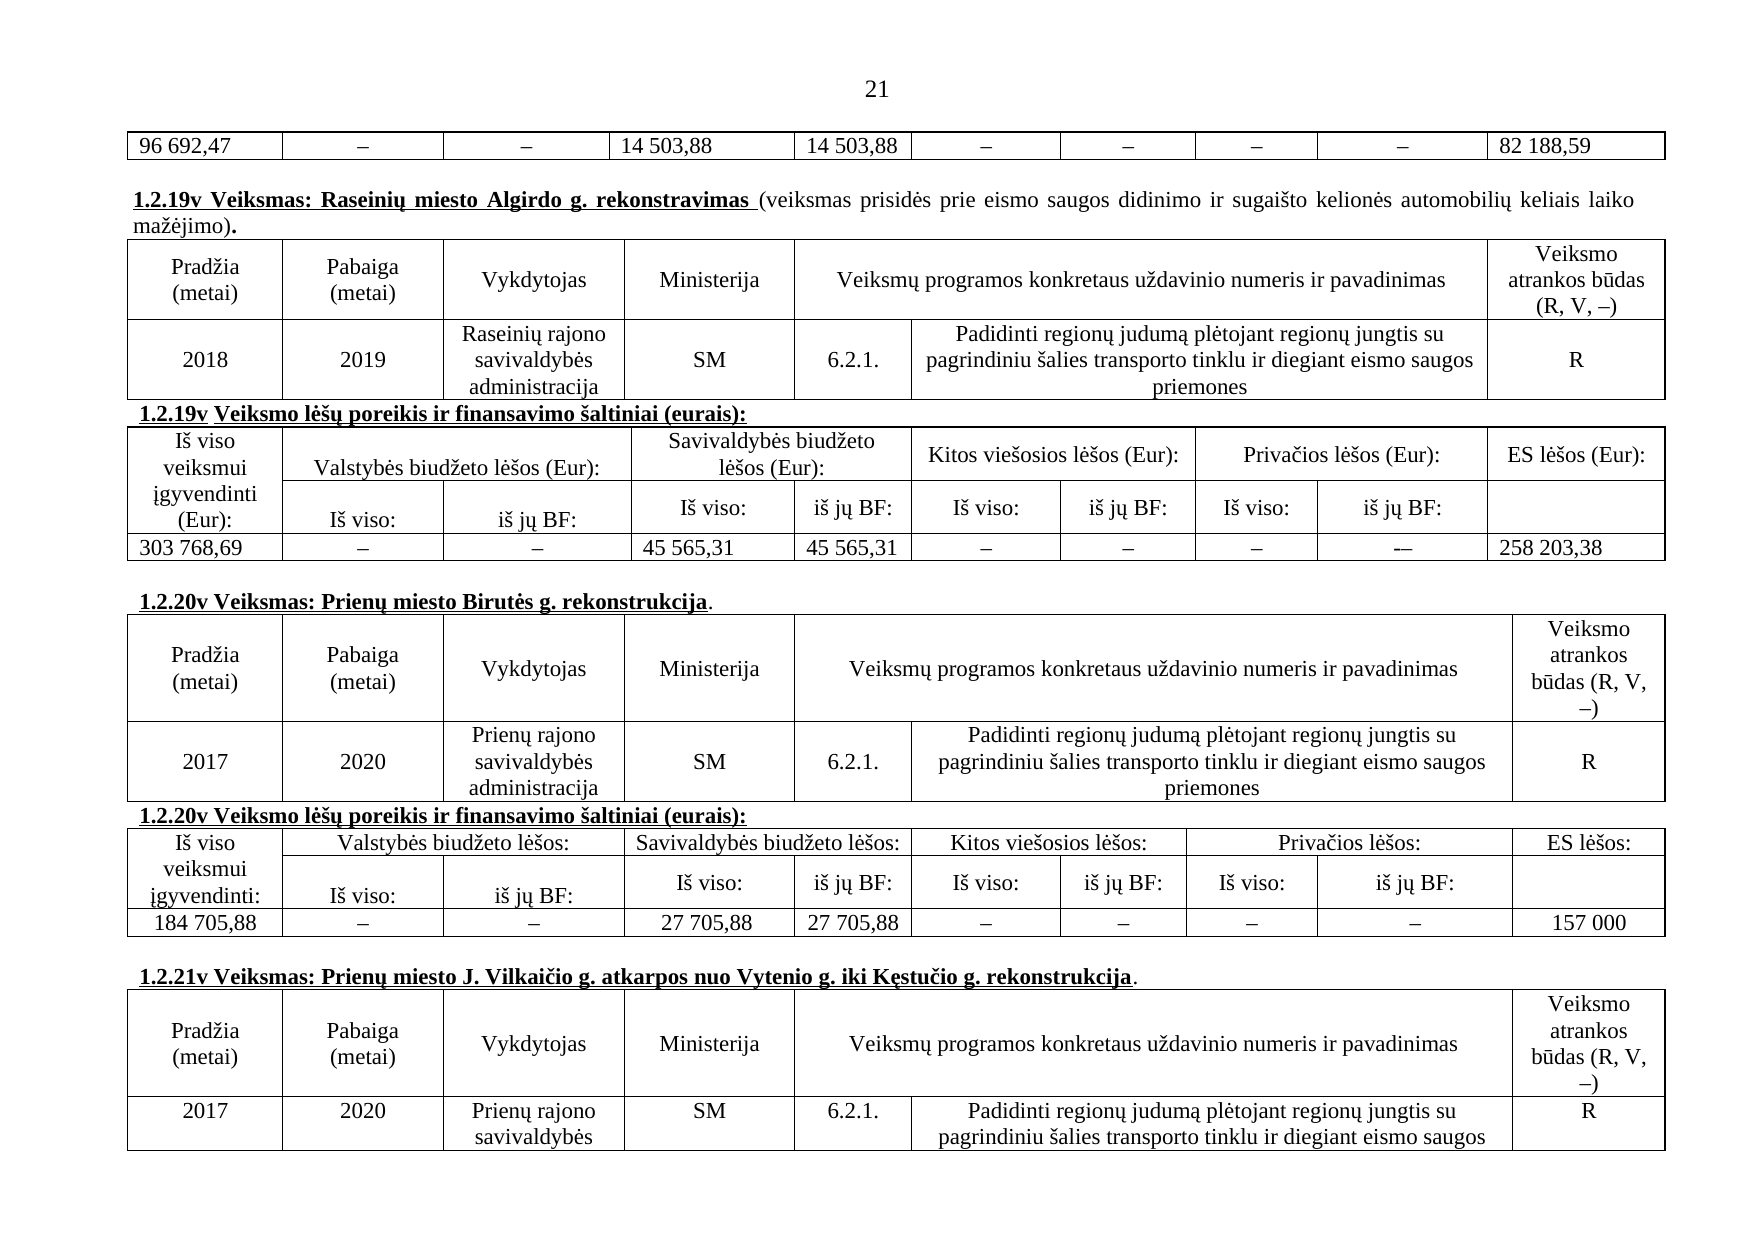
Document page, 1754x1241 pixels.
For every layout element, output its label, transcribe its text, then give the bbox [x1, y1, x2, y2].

table_cell – [1318, 133, 1487, 159]
table_cell – [444, 133, 609, 159]
table_cell 45 565,31 [795, 534, 911, 560]
table_cell Vykdytojas [444, 990, 624, 1096]
table_cell 258 203,38 [1488, 534, 1664, 560]
table_cell – [912, 133, 1060, 159]
table_cell iš jų BF: [1061, 856, 1186, 908]
table_cell 27 705,88 [795, 909, 911, 936]
table_header Veiksmų programos konkretaus uždavinio numeris ir pavadinimas [795, 240, 1487, 319]
table_cell Veiksmo atrankos būdas (R, V, –) [1513, 615, 1664, 721]
table_cell Savivaldybės biudžeto lėšos (Eur): [632, 428, 911, 480]
table_header Ministerija [625, 240, 794, 319]
table_cell 2020 [283, 1097, 443, 1149]
table_cell Padidinti regionų judumą plėtojant regionų jungtis su pagrindiniu šalies transporto tinklu ir diegiant eismo saugos priemones [912, 722, 1512, 801]
table_cell Iš viso: [1196, 481, 1317, 533]
table_cell 2019 [283, 320, 443, 399]
table_cell Iš viso: [283, 856, 443, 908]
table_cell Iš viso veiksmui įgyvendinti: [128, 829, 282, 908]
table_cell [1513, 856, 1664, 908]
table_cell SM [625, 320, 794, 399]
table_cell R [1513, 722, 1664, 801]
table_header 1.2.21v Veiksmas: Prienų miesto J. Vilkaičio g. atkarpos nuo Vytenio g. iki Kęstučio g. rekonstrukcija. [128, 963, 1665, 989]
table_cell – [1196, 534, 1317, 560]
table_header 1.2.20v Veiksmas: Prienų miesto Birutės g. rekonstrukcija. [128, 588, 1665, 614]
table_cell Valstybės biudžeto lėšos: [283, 829, 624, 855]
table_cell Kitos viešosios lėšos (Eur): [912, 428, 1195, 480]
table_cell 1.2.20v Veiksmo lėšų poreikis ir finansavimo šaltiniai (eurais): [128, 802, 1665, 828]
table_cell Veiksmų programos konkretaus uždavinio numeris ir pavadinimas [795, 615, 1512, 721]
table_cell Pabaiga (metai) [283, 990, 443, 1096]
table_cell SM [625, 722, 794, 801]
table_cell Iš viso: [912, 856, 1060, 908]
table_cell R [1513, 1097, 1664, 1149]
table_cell Iš viso: [912, 481, 1060, 533]
table_cell 303 768,69 [128, 534, 282, 560]
table_cell R [1488, 320, 1664, 399]
table_cell 2018 [128, 320, 282, 399]
table_cell – [1061, 133, 1195, 159]
table_cell 27 705,88 [625, 909, 794, 936]
table_cell SM [625, 1097, 794, 1149]
table_cell iš jų BF: [795, 856, 911, 908]
table_cell 82 188,59 [1488, 133, 1664, 159]
table_cell 157 000 [1513, 909, 1664, 936]
table_cell 14 503,88 [610, 133, 794, 159]
table_cell 1.2.19v Veiksmo lėšų poreikis ir finansavimo šaltiniai (eurais): [128, 400, 1665, 426]
table_cell Prienų rajono savivaldybės administracija [444, 722, 624, 801]
table_cell – [283, 534, 443, 560]
table_cell – [283, 909, 443, 936]
table_cell 2017 [128, 722, 282, 801]
table_cell – [912, 909, 1060, 936]
table_cell 6.2.1. [795, 1097, 911, 1149]
table_cell – [912, 534, 1060, 560]
table_cell 14 503,88 [795, 133, 911, 159]
table_cell ES lėšos: [1513, 829, 1664, 855]
table_cell – [1061, 909, 1186, 936]
table_cell Privačios lėšos (Eur): [1196, 428, 1487, 480]
table_cell Privačios lėšos: [1187, 829, 1512, 855]
table_cell 2020 [283, 722, 443, 801]
table_cell – [283, 133, 443, 159]
table_cell 6.2.1. [795, 320, 911, 399]
table_cell Pradžia (metai) [128, 615, 282, 721]
table_cell [1488, 481, 1664, 533]
table_cell Veiksmo atrankos būdas (R, V, –) [1513, 990, 1664, 1096]
table_cell – [1187, 909, 1317, 936]
table_cell Ministerija [625, 990, 794, 1096]
table_cell iš jų BF: [1061, 481, 1195, 533]
table_cell – [444, 909, 624, 936]
table_cell – [1061, 534, 1195, 560]
table_header Pabaiga (metai) [283, 240, 443, 319]
table_cell iš jų BF: [444, 856, 624, 908]
text 1.2.19v Veiksmas: Raseinių miesto Algirdo g. rekonstravimas (veiksmas prisidės prie eismo saugos didinimo ir sugaišto kelionės automobilių keliais laiko mažėjimo). [133, 186, 1636, 239]
table_cell iš jų BF: [1318, 481, 1487, 533]
table_cell Veiksmų programos konkretaus uždavinio numeris ir pavadinimas [795, 990, 1512, 1096]
table_cell Padidinti regionų judumą plėtojant regionų jungtis su pagrindiniu šalies transporto tinklu ir diegiant eismo saugos priemones [912, 320, 1487, 399]
table_cell -– [1318, 534, 1487, 560]
table_cell ES lėšos (Eur): [1488, 428, 1664, 480]
table_cell Iš viso: [625, 856, 794, 908]
table_cell Pradžia (metai) [128, 990, 282, 1096]
table_cell Iš viso: [283, 481, 443, 533]
table_cell 2017 [128, 1097, 282, 1149]
table_cell Iš viso veiksmui įgyvendinti (Eur): [128, 428, 282, 533]
table_cell 6.2.1. [795, 722, 911, 801]
table_cell Iš viso: [1187, 856, 1317, 908]
table_cell iš jų BF: [1318, 856, 1512, 908]
table_cell Ministerija [625, 615, 794, 721]
table_cell Pabaiga (metai) [283, 615, 443, 721]
table_cell 184 705,88 [128, 909, 282, 936]
table_cell Vykdytojas [444, 615, 624, 721]
table_cell – [444, 534, 631, 560]
table_cell – [1318, 909, 1512, 936]
table_cell Valstybės biudžeto lėšos (Eur): [283, 428, 631, 480]
table_cell Iš viso: [632, 481, 794, 533]
table_header Vykdytojas [444, 240, 624, 319]
table_cell Kitos viešosios lėšos: [912, 829, 1186, 855]
table_header Pradžia (metai) [128, 240, 282, 319]
table_cell 96 692,47 [128, 133, 282, 159]
table_cell Savivaldybės biudžeto lėšos: [625, 829, 911, 855]
table_header Veiksmo atrankos būdas (R, V, –) [1488, 240, 1664, 319]
table_cell iš jų BF: [444, 481, 631, 533]
table_cell 45 565,31 [632, 534, 794, 560]
table_cell Raseinių rajono savivaldybės administracija [444, 320, 624, 399]
table_cell iš jų BF: [795, 481, 911, 533]
table_cell Prienų rajono savivaldybės [444, 1097, 624, 1149]
table_cell – [1196, 133, 1317, 159]
table_cell Padidinti regionų judumą plėtojant regionų jungtis su pagrindiniu šalies transporto tinklu ir diegiant eismo saugos [912, 1097, 1512, 1149]
